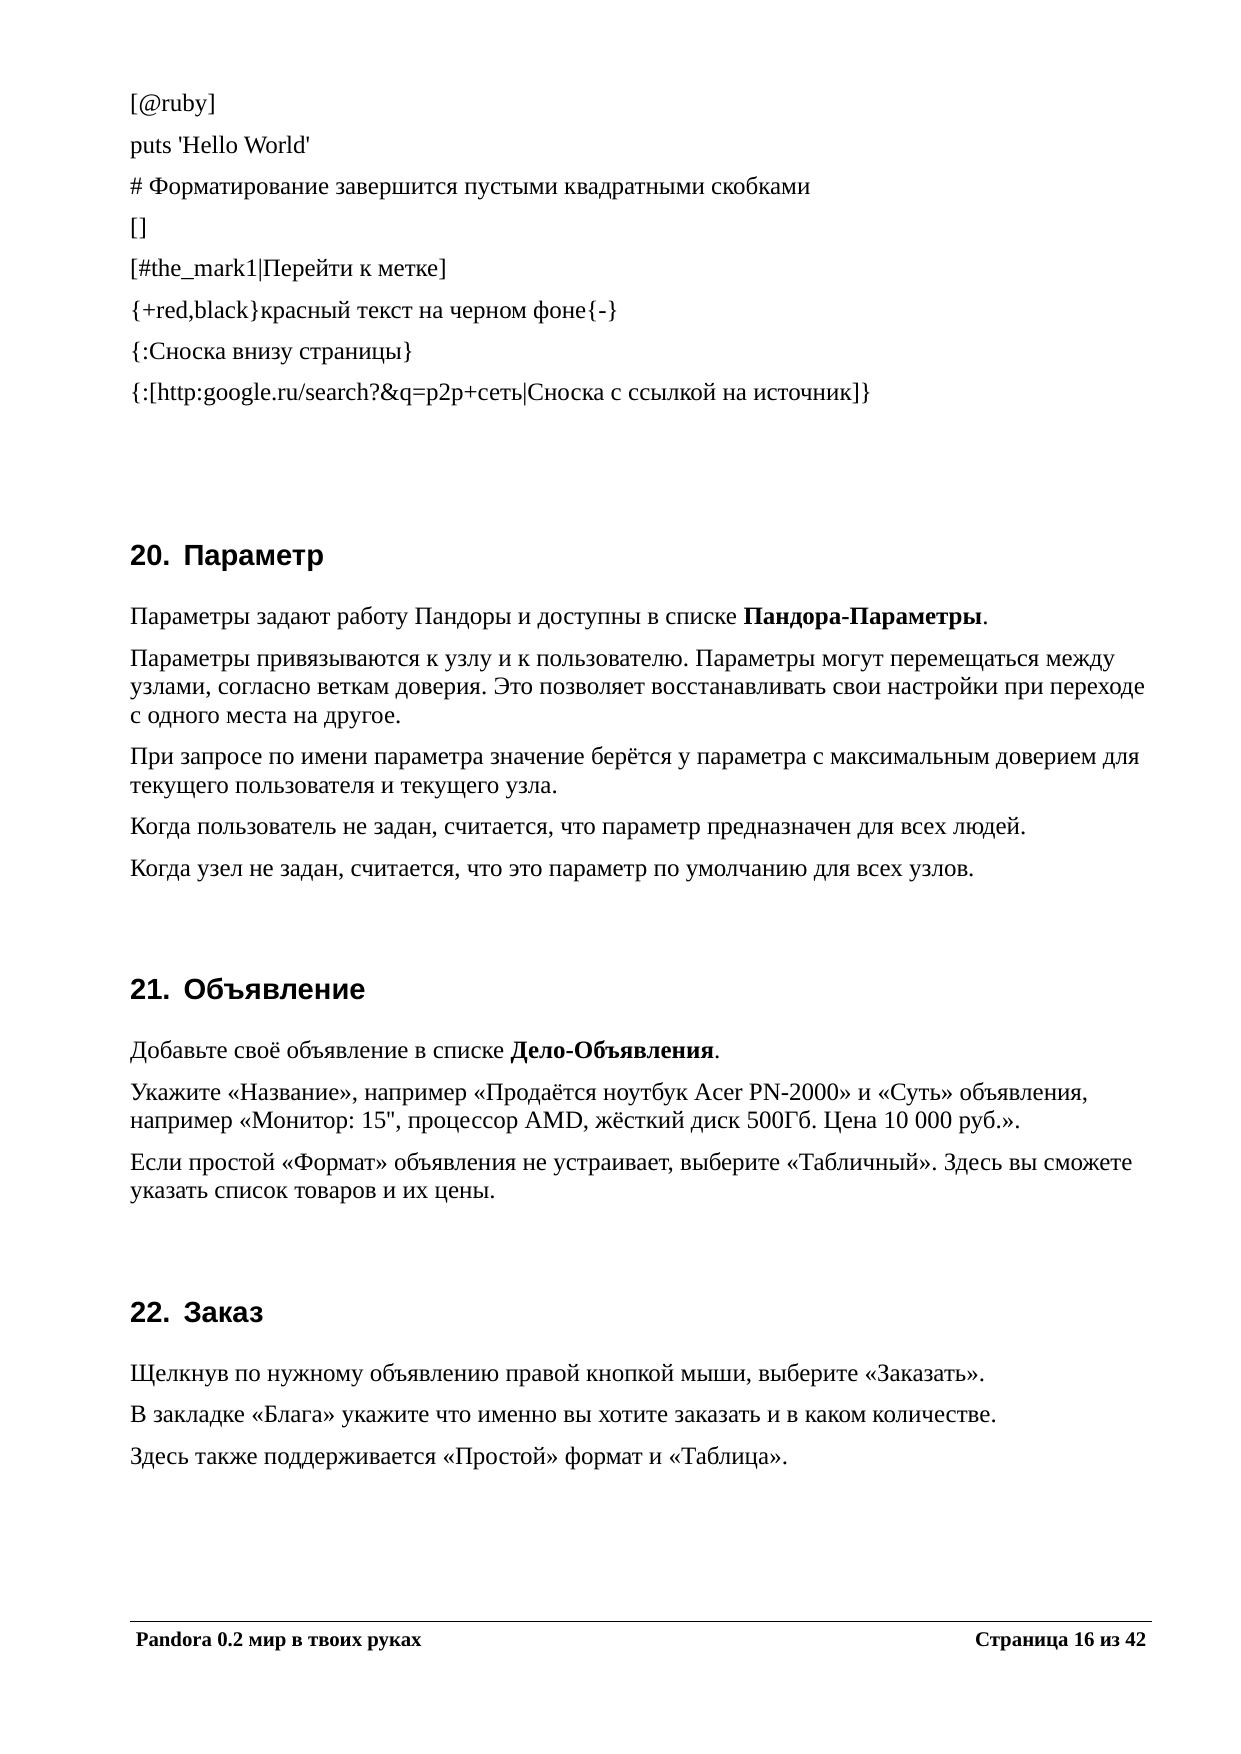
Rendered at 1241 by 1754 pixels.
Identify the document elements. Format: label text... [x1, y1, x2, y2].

text [] [130, 212, 1152, 241]
text При запросе по имени параметра значение берётся у параметра с максимальным доверием для текущего пользователя и текущего узла. [130, 741, 1152, 799]
subtitle Параметр [130, 538, 1152, 571]
text В закладке «Блага» укажите что именно вы хотите заказать и в каком количестве. [130, 1399, 1152, 1428]
text Щелкнув по нужному объявлению правой кнопкой мыши, выберите «Заказать». [130, 1358, 1152, 1387]
text Параметры задают работу Пандоры и доступны в списке Пандора-Параметры. [130, 601, 1152, 630]
text Добавьте своё объявление в списке Дело-Объявления. [130, 1035, 1152, 1064]
text Параметры привязываются к узлу и к пользователю. Параметры могут перемещаться между узлами, согласно веткам доверия. Это позволяет восстанавливать свои настройки при переходе с одного места на другое. [130, 643, 1152, 729]
text Если простой «Формат» объявления не устраивает, выберите «Табличный». Здесь вы сможете указать список товаров и их цены. [130, 1147, 1152, 1204]
text [#the_mark1|Перейти к метке] [130, 253, 1152, 282]
text Когда пользователь не задан, считается, что параметр предназначен для всех людей. [130, 811, 1152, 840]
subtitle Объявление [130, 972, 1152, 1005]
text {:[http:google.ru/search?&q=p2p+сеть|Сноска с ссылкой на источник]} [130, 377, 1152, 406]
subtitle Заказ [130, 1294, 1152, 1328]
text Укажите «Название», например «Продаётся ноутбук Acer PN-2000» и «Суть» объявления, например «Монитор: 15'', процессор AMD, жёсткий диск 500Гб. Цена 10 000 руб.». [130, 1077, 1152, 1134]
text # Форматирование завершится пустыми квадратными скобками [130, 171, 1152, 200]
text Когда узел не задан, считается, что это параметр по умолчанию для всех узлов. [130, 853, 1152, 881]
text [@ruby] [130, 88, 1152, 117]
text {+red,black}красный текст на черном фоне{-} [130, 295, 1152, 323]
text puts 'Hello World' [130, 130, 1152, 158]
text {:Сноска внизу страницы} [130, 336, 1152, 365]
text Здесь также поддерживается «Простой» формат и «Таблица». [130, 1441, 1152, 1469]
